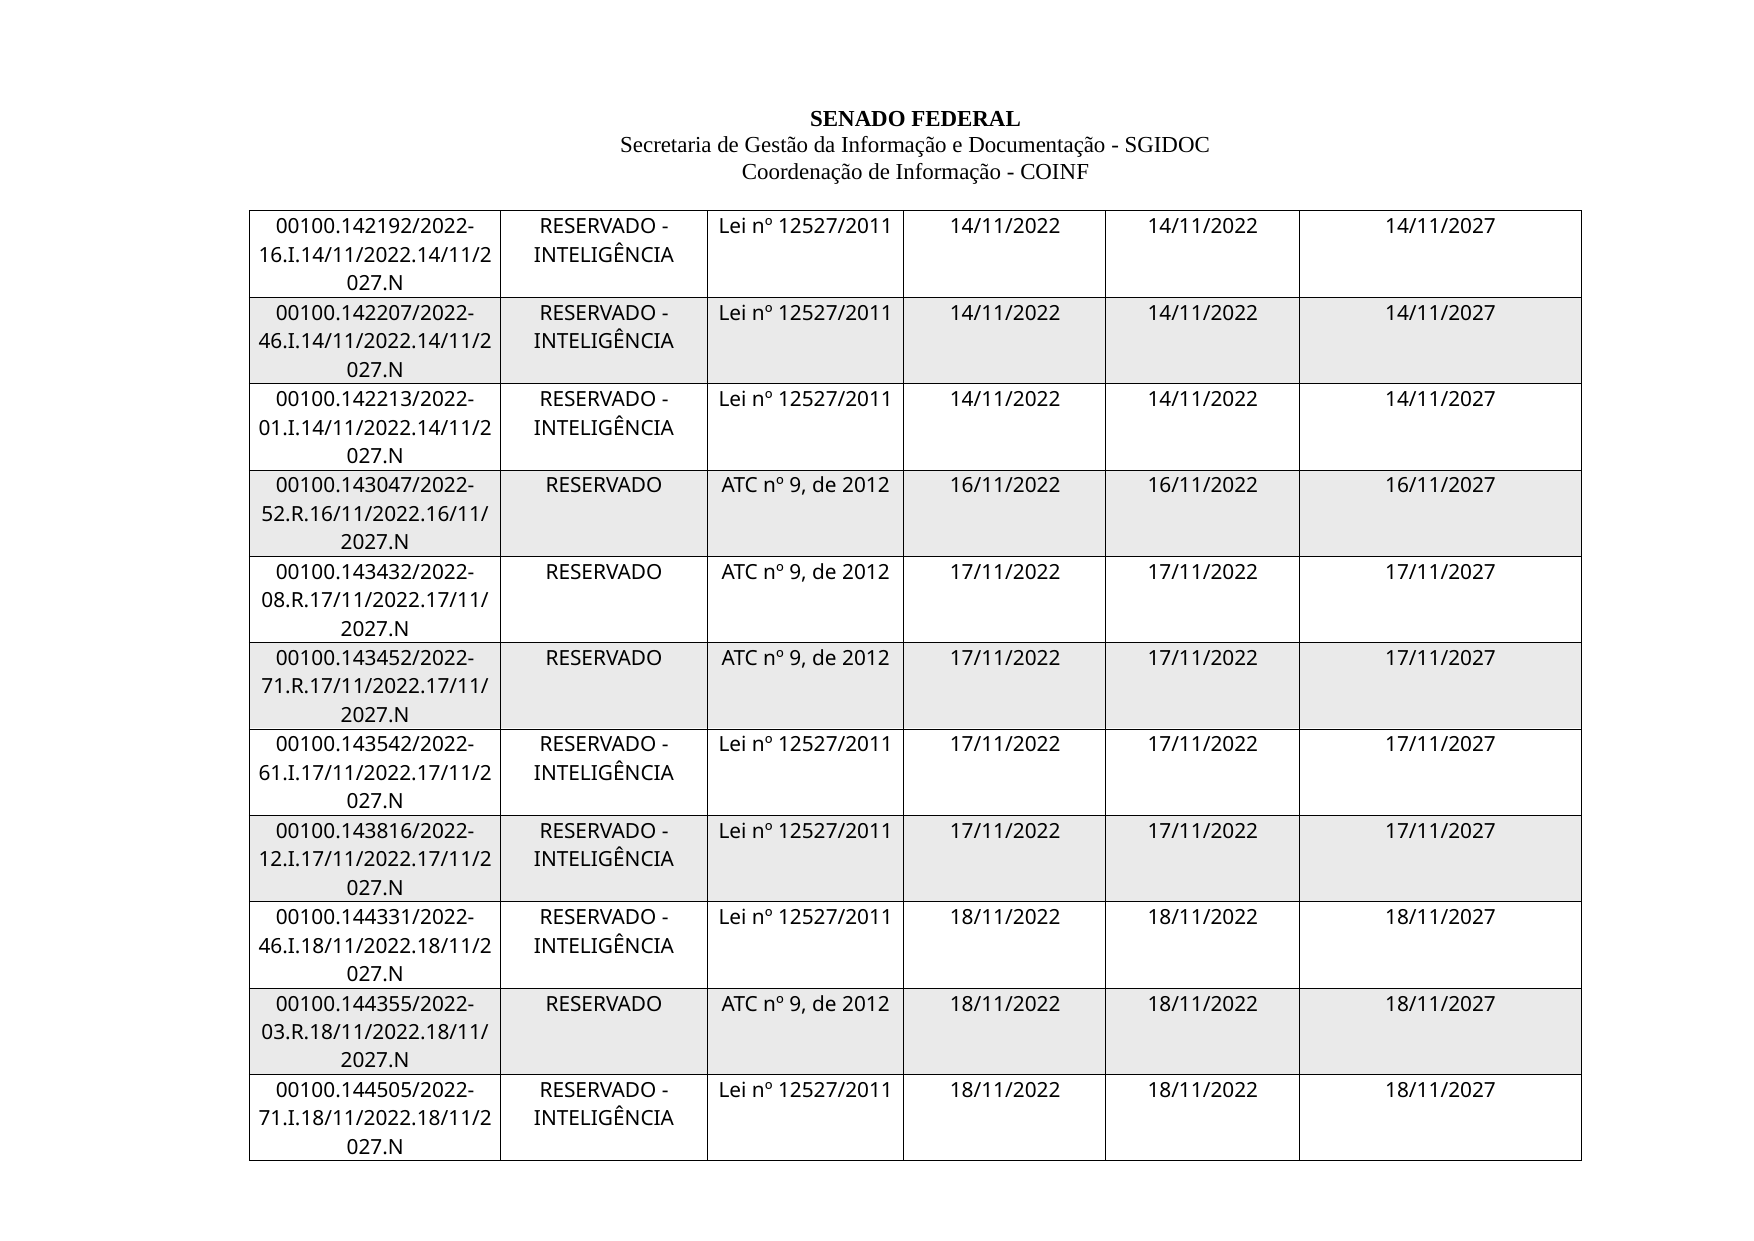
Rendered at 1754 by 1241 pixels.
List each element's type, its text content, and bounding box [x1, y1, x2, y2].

table_cell ATC nº 9, de 2012 [708, 643, 903, 728]
table_cell RESERVADO - INTELIGÊNCIA [501, 902, 707, 988]
table_cell 17/11/2022 [904, 557, 1105, 642]
table_cell RESERVADO - INTELIGÊNCIA [501, 384, 707, 469]
table_cell RESERVADO - INTELIGÊNCIA [501, 730, 707, 815]
table_cell RESERVADO [501, 643, 707, 728]
table_cell 14/11/2022 [1106, 384, 1299, 469]
table_cell 00100.144505/2022-71.I.18/11/2022.18/11/2027.N [250, 1075, 500, 1160]
table_cell 17/11/2022 [1106, 730, 1299, 815]
table_cell 00100.142192/2022-16.I.14/11/2022.14/11/2027.N [250, 211, 500, 297]
table_cell 16/11/2027 [1300, 471, 1581, 556]
table_cell 14/11/2022 [1106, 211, 1299, 297]
table_cell 14/11/2027 [1300, 298, 1581, 383]
table_cell ATC nº 9, de 2012 [708, 989, 903, 1074]
table_cell ATC nº 9, de 2012 [708, 557, 903, 642]
table_cell RESERVADO - INTELIGÊNCIA [501, 211, 707, 297]
table_cell 18/11/2027 [1300, 1075, 1581, 1160]
table_cell RESERVADO [501, 989, 707, 1074]
table_cell 18/11/2022 [1106, 1075, 1299, 1160]
table_cell 17/11/2027 [1300, 643, 1581, 728]
table_cell 14/11/2022 [904, 298, 1105, 383]
table_cell 16/11/2022 [1106, 471, 1299, 556]
table_cell Lei nº 12527/2011 [708, 1075, 903, 1160]
table_cell RESERVADO [501, 471, 707, 556]
table_cell RESERVADO - INTELIGÊNCIA [501, 816, 707, 901]
table_cell 00100.143047/2022-52.R.16/11/2022.16/11/2027.N [250, 471, 500, 556]
table_cell Lei nº 12527/2011 [708, 902, 903, 988]
table_cell 18/11/2022 [1106, 989, 1299, 1074]
table_cell 17/11/2022 [1106, 816, 1299, 901]
table_cell 18/11/2022 [904, 1075, 1105, 1160]
table_cell 18/11/2022 [904, 989, 1105, 1074]
table_cell RESERVADO - INTELIGÊNCIA [501, 1075, 707, 1160]
table_cell ATC nº 9, de 2012 [708, 471, 903, 556]
table_cell 17/11/2027 [1300, 730, 1581, 815]
table_cell 00100.144355/2022-03.R.18/11/2022.18/11/2027.N [250, 989, 500, 1074]
table_cell 00100.143542/2022-61.I.17/11/2022.17/11/2027.N [250, 730, 500, 815]
table_cell Lei nº 12527/2011 [708, 298, 903, 383]
table_cell 00100.143432/2022-08.R.17/11/2022.17/11/2027.N [250, 557, 500, 642]
table_cell 00100.143816/2022-12.I.17/11/2022.17/11/2027.N [250, 816, 500, 901]
table_cell 14/11/2027 [1300, 384, 1581, 469]
table_cell 18/11/2027 [1300, 902, 1581, 988]
table_cell 17/11/2022 [904, 816, 1105, 901]
table_cell 14/11/2022 [1106, 298, 1299, 383]
table_cell RESERVADO [501, 557, 707, 642]
table_cell 16/11/2022 [904, 471, 1105, 556]
table_cell 17/11/2022 [904, 730, 1105, 815]
table_cell 18/11/2022 [1106, 902, 1299, 988]
table_cell Lei nº 12527/2011 [708, 816, 903, 901]
table_cell 14/11/2022 [904, 211, 1105, 297]
table_cell 18/11/2027 [1300, 989, 1581, 1074]
table_cell 17/11/2022 [1106, 643, 1299, 728]
table_cell 18/11/2022 [904, 902, 1105, 988]
table_cell Lei nº 12527/2011 [708, 384, 903, 469]
table_cell Lei nº 12527/2011 [708, 730, 903, 815]
table_cell 00100.143452/2022-71.R.17/11/2022.17/11/2027.N [250, 643, 500, 728]
table_cell 14/11/2022 [904, 384, 1105, 469]
table_cell 00100.144331/2022-46.I.18/11/2022.18/11/2027.N [250, 902, 500, 988]
table_cell 17/11/2027 [1300, 816, 1581, 901]
table_cell RESERVADO - INTELIGÊNCIA [501, 298, 707, 383]
table_cell 14/11/2027 [1300, 211, 1581, 297]
table_cell 17/11/2022 [1106, 557, 1299, 642]
table_cell 00100.142213/2022-01.I.14/11/2022.14/11/2027.N [250, 384, 500, 469]
table_cell Lei nº 12527/2011 [708, 211, 903, 297]
table_cell 17/11/2022 [904, 643, 1105, 728]
table_cell 00100.142207/2022-46.I.14/11/2022.14/11/2027.N [250, 298, 500, 383]
table_cell 17/11/2027 [1300, 557, 1581, 642]
